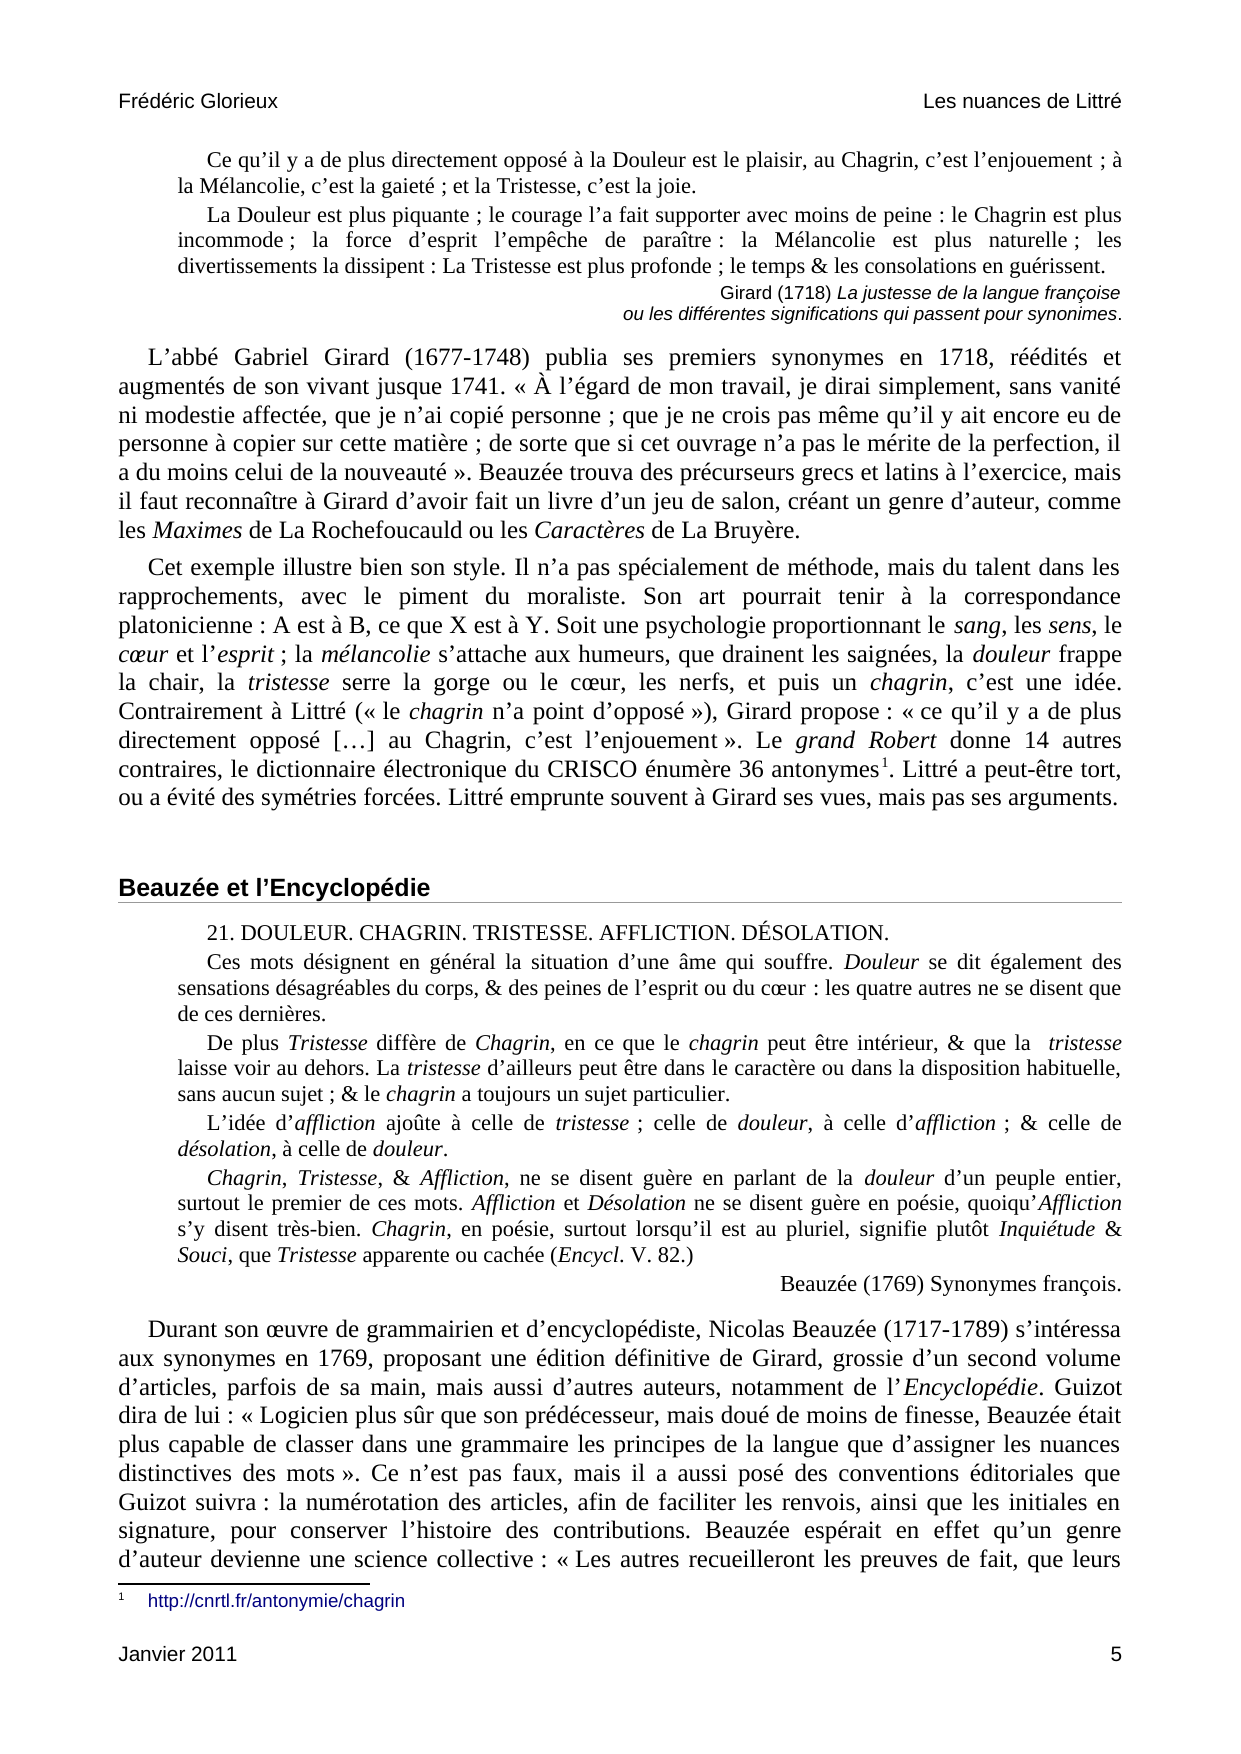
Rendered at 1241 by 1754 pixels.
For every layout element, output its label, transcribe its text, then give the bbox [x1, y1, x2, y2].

text Durant son œuvre de grammairien et d’encyclopédiste, Nicolas Beauzée (1717-1789) s’intéressa aux synonymes en 1769, proposant une édition définitive de Girard, grossie d’un second volume d’articles, parfois de sa main, mais aussi d’autres auteurs, notamment de l’Encyclopédie. Guizot dira de lui : « Logicien plus sûr que son prédécesseur, mais doué de moins de finesse, Beauzée était plus capable de classer dans une grammaire les principes de la langue que d’assigner les nuances distinctives des mots ». Ce n’est pas faux, mais il a aussi posé des conventions éditoriales que Guizot suivra : la numérotation des articles, afin de faciliter les renvois, ainsi que les initiales en signature, pour conserver l’histoire des contributions. Beauzée espérait en effet qu’un genre d’auteur devienne une science collective : « Les autres recueilleront les preuves de fait, que leurs [118, 1314, 1122, 1573]
text http://cnrtl.fr/antonymie/chagrin [118, 1590, 1122, 1612]
text La Douleur est plus piquante ; le courage l’a fait supporter avec moins de peine : le Chagrin est plus incommode ; la force d’esprit l’empêche de paraître : la Mélancolie est plus naturelle ; les divertissements la dissipent : La Tristesse est plus profonde ; le temps & les consolations en guérissent. [177, 201, 1122, 278]
text Girard (1718) La justesse de la langue françoise ou les différentes significations qui passent pour synonimes. [236, 281, 1122, 324]
text L’abbé Gabriel Girard (1677-1748) publia ses premiers synonymes en 1718, réédités et augmentés de son vivant jusque 1741. « À l’égard de mon travail, je dirai simplement, sans vanité ni modestie affectée, que je n’ai copié personne ; que je ne crois pas même qu’il y ait encore eu de personne à copier sur cette matière ; de sorte que si cet ouvrage n’a pas le mérite de la perfection, il a du moins celui de la nouveauté ». Beauzée trouva des précurseurs grecs et latins à l’exercice, mais il faut reconnaître à Girard d’avoir fait un livre d’un jeu de salon, créant un genre d’auteur, comme les Maximes de La Rochefoucauld ou les Caractères de La Bruyère. [118, 342, 1122, 543]
text De plus Tristesse diffère de Chagrin, en ce que le chagrin peut être intérieur, & que la tristesse laisse voir au dehors. La tristesse d’ailleurs peut être dans le caractère ou dans la disposition habituelle, sans aucun sujet ; & le chagrin a toujours un sujet particulier. [177, 1029, 1122, 1106]
text Chagrin, Tristesse, & Affliction, ne se disent guère en parlant de la douleur d’un peuple entier, surtout le premier de ces mots. Affliction et Désolation ne se disent guère en poésie, quoiqu’Affliction s’y disent très-bien. Chagrin, en poésie, surtout lorsqu’il est au pluriel, signifie plutôt Inquiétude & Souci, que Tristesse apparente ou cachée (Encycl. V. 82.) [177, 1164, 1122, 1267]
subtitle Beauzée et l’Encyclopédie [118, 873, 1122, 902]
text Cet exemple illustre bien son style. Il n’a pas spécialement de méthode, mais du talent dans les rapprochements, avec le piment du moraliste. Son art pourrait tenir à la correspondance platonicienne : A est à B, ce que X est à Y. Soit une psychologie proportionnant le sang, les sens, le cœur et l’esprit ; la mélancolie s’attache aux humeurs, que drainent les saignées, la douleur frappe la chair, la tristesse serre la gorge ou le cœur, les nerfs, et puis un chagrin, c’est une idée. Contrairement à Littré (« le chagrin n’a point d’opposé »), Girard propose : « ce qu’il y a de plus directement opposé […] au Chagrin, c’est l’enjouement ». Le grand Robert donne 14 autres contraires, le dictionnaire électronique du CRISCO énumère 36 antonymes. Littré a peut-être tort, ou a évité des symétries forcées. Littré emprunte souvent à Girard ses vues, mais pas ses arguments. [118, 552, 1122, 811]
text Beauzée (1769) Synonymes françois. [236, 1270, 1122, 1296]
text Ces mots désignent en général la situation d’une âme qui souffre. Douleur se dit également des sensations désagréables du corps, & des peines de l’esprit ou du cœur : les quatre autres ne se disent que de ces dernières. [177, 948, 1122, 1026]
text L’idée d’affliction ajoûte à celle de tristesse ; celle de douleur, à celle d’affliction ; & celle de désolation, à celle de douleur. [177, 1109, 1122, 1161]
text Ce qu’il y a de plus directement opposé à la Douleur est le plaisir, au Chagrin, c’est l’enjouement ; à la Mélancolie, c’est la gaieté ; et la Tristesse, c’est la joie. [177, 146, 1122, 198]
text 21. DOULEUR. CHAGRIN. TRISTESSE. AFFLICTION. DÉSOLATION. [177, 920, 1122, 946]
